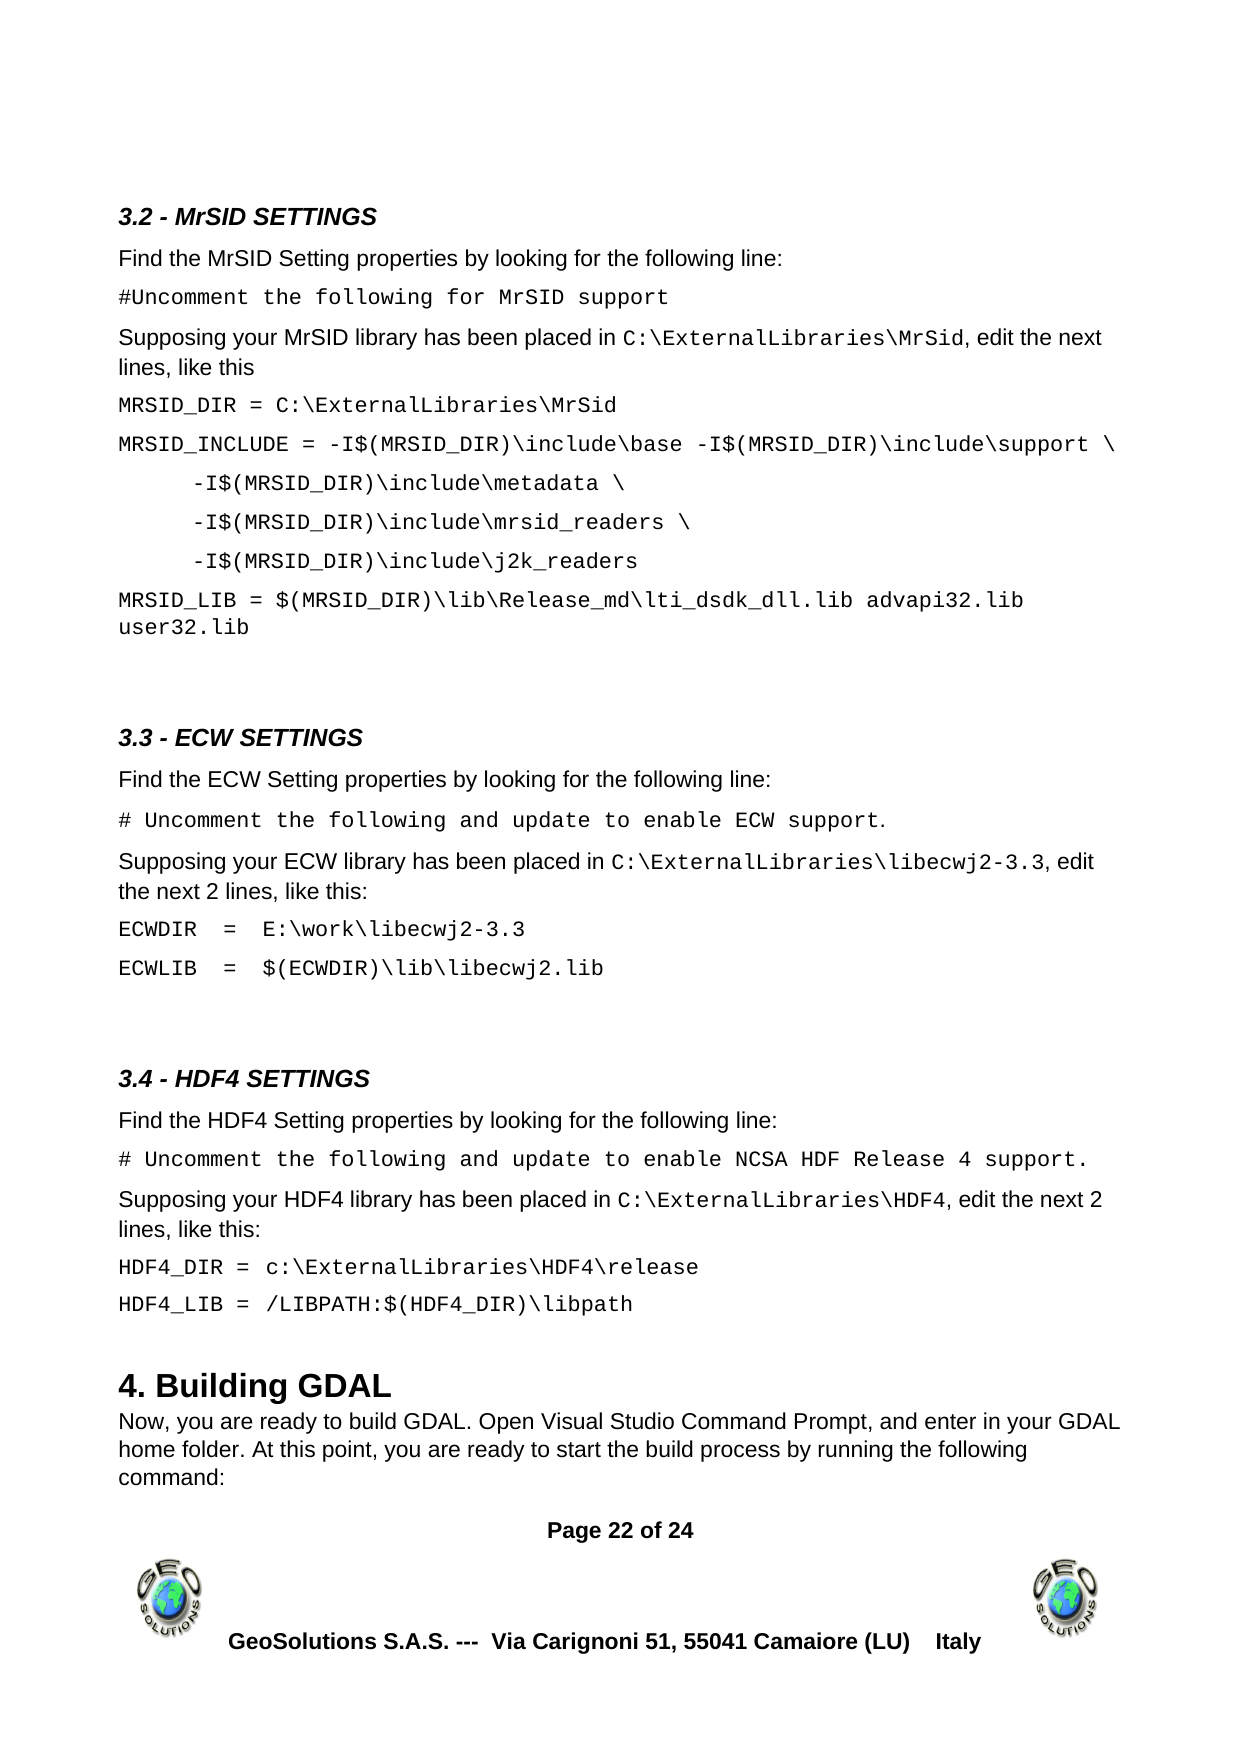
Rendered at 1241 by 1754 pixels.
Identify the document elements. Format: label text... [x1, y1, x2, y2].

text ECWDIR = E:\work\libecwj2-3.3 [118, 918, 1122, 943]
text Supposing your ECW library has been placed in C:\ExternalLibraries\libecwj2-3.3, edit the next 2 lines, like this: [118, 849, 1122, 904]
text HDF4_LIB = /LIBPATH:$(HDF4_DIR)\libpath [118, 1293, 1122, 1318]
picture [134, 1552, 205, 1641]
text Find the MrSID Setting properties by looking for the following line: [118, 246, 1122, 272]
text HDF4_DIR = c:\ExternalLibraries\HDF4\release [118, 1256, 1122, 1281]
subtitle 4. Building GDAL [118, 1368, 1122, 1405]
text Supposing your MrSID library has been placed in C:\ExternalLibraries\MrSid, edit the next lines, like this [118, 325, 1122, 380]
text Find the ECW Setting properties by looking for the following line: [118, 767, 1122, 793]
text Now, you are ready to build GDAL. Open Visual Studio Command Prompt, and enter in your GDAL home folder. At this point, you are ready to start the build process by running the following command: [118, 1409, 1122, 1491]
text # Uncomment the following and update to enable NCSA HDF Release 4 support. [118, 1148, 1122, 1172]
picture [1030, 1552, 1101, 1641]
text -I$(MRSID_DIR)\include\mrsid_readers \ [118, 511, 1122, 536]
text # Uncomment the following and update to enable ECW support. [118, 807, 1122, 834]
text -I$(MRSID_DIR)\include\j2k_readers [118, 550, 1122, 575]
text MRSID_DIR = C:\ExternalLibraries\MrSid [118, 394, 1122, 419]
subtitle 3.3 - ECW SETTINGS [118, 724, 1122, 752]
text MRSID_INCLUDE = -I$(MRSID_DIR)\include\base -I$(MRSID_DIR)\include\support \ [118, 433, 1122, 458]
subtitle 3.4 - HDF4 SETTINGS [118, 1065, 1122, 1093]
text Find the HDF4 Setting properties by looking for the following line: [118, 1108, 1122, 1133]
text #Uncomment the following for MrSID support [118, 286, 1122, 311]
text Supposing your HDF4 library has been placed in C:\ExternalLibraries\HDF4, edit the next 2 lines, like this: [118, 1187, 1122, 1242]
subtitle 3.2 - MrSID SETTINGS [118, 203, 1122, 231]
text MRSID_LIB = $(MRSID_DIR)\lib\Release_md\lti_dsdk_dll.lib advapi32.lib user32.lib [118, 589, 1122, 641]
text ECWLIB = $(ECWDIR)\lib\libecwj2.lib [118, 957, 1122, 982]
text -I$(MRSID_DIR)\include\metadata \ [118, 472, 1122, 497]
